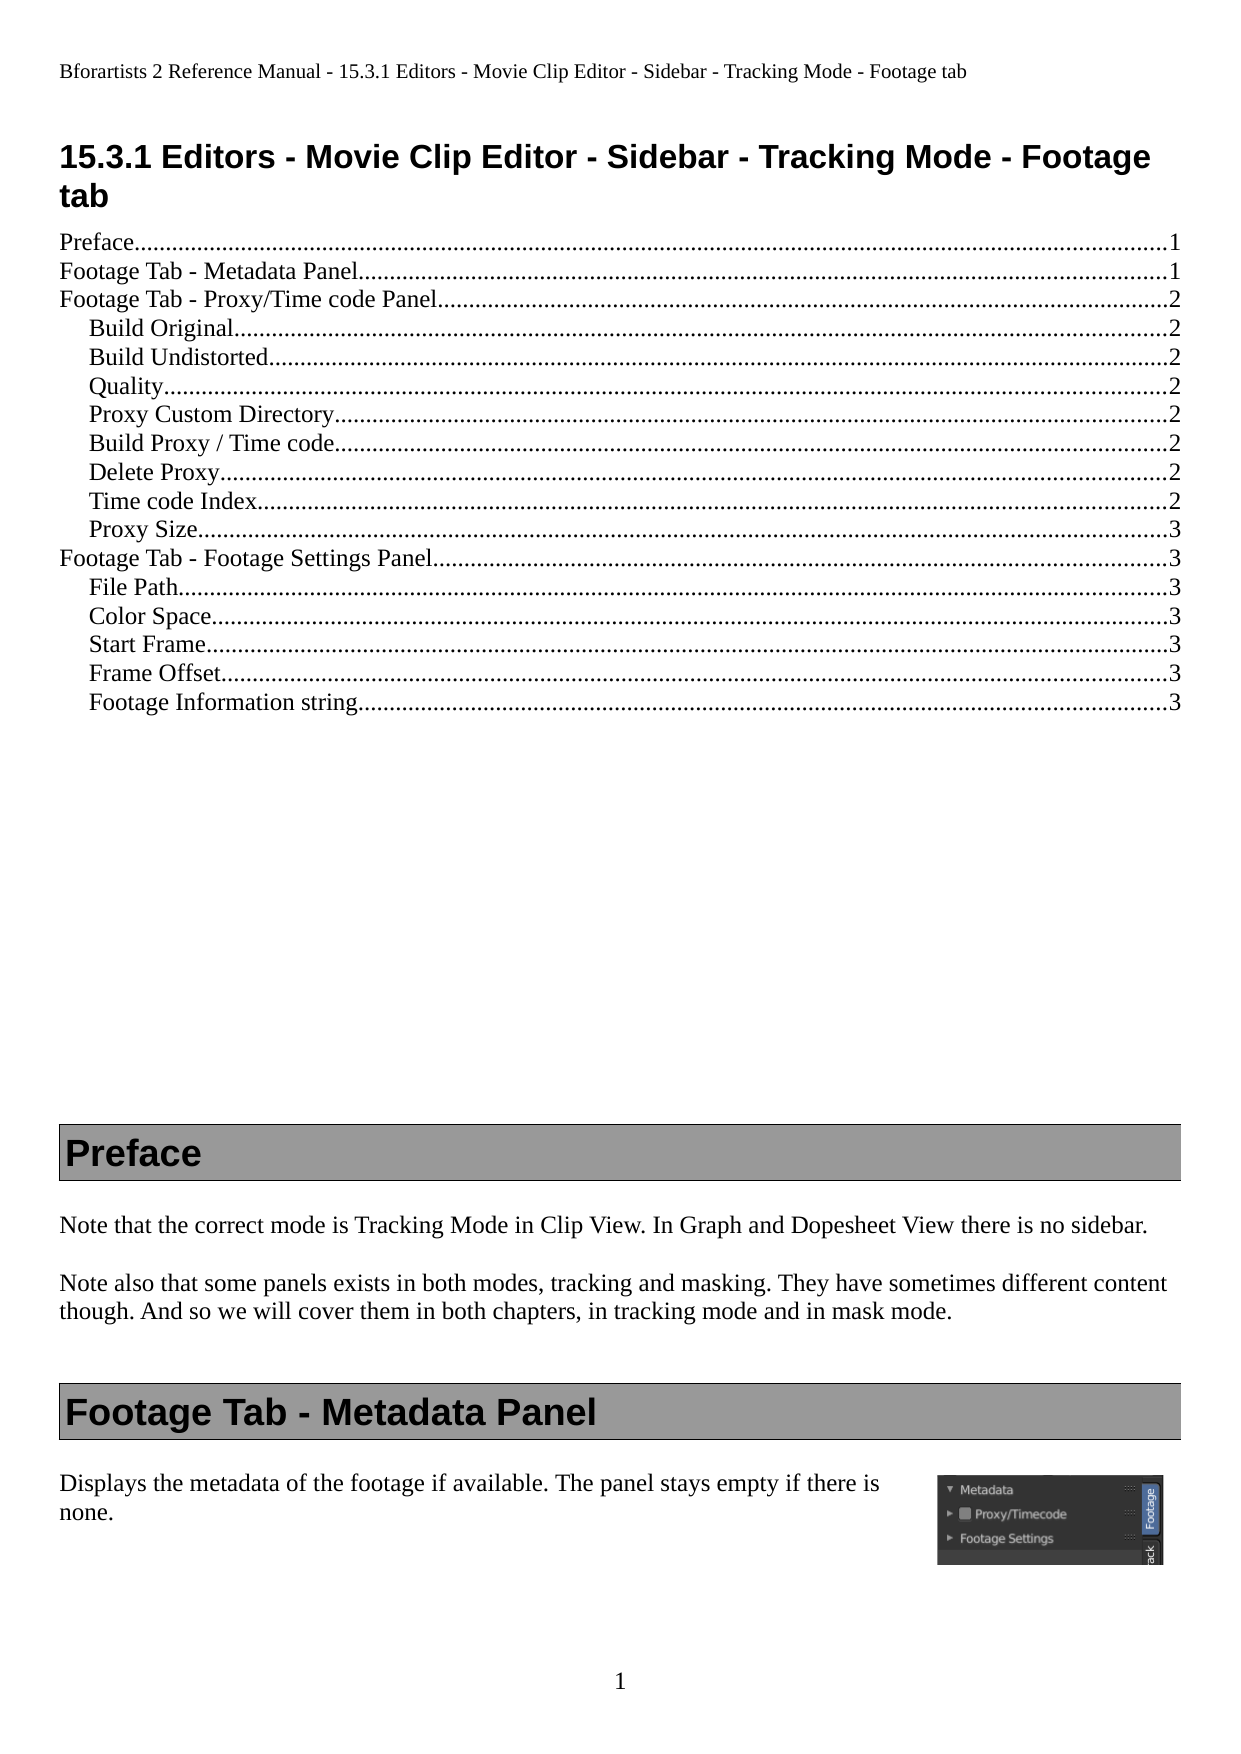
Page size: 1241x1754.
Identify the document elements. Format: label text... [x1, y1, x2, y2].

table_header Preface [60, 1125, 1181, 1180]
text Note that the correct mode is Tracking Mode in Clip View. In Graph and Dopesheet View there is no sidebar. [59, 1210, 1181, 1239]
text Note also that some panels exists in both modes, tracking and masking. They have sometimes different content though. And so we will cover them in both chapters, in tracking mode and in mask mode. [59, 1268, 1181, 1325]
picture [937, 1475, 1164, 1565]
text Footage Tab - Proxy/Time code Panel 2 [59, 284, 1181, 313]
text Proxy Size 3 [88, 514, 1181, 543]
text Build Original 2 [88, 313, 1181, 342]
text Color Space 3 [88, 601, 1181, 629]
text Build Undistorted 2 [88, 342, 1181, 371]
text Delete Proxy 2 [88, 457, 1181, 486]
text Quality 2 [88, 371, 1181, 399]
text File Path 3 [88, 572, 1181, 601]
text Preface 1 [59, 227, 1181, 256]
text Footage Tab - Metadata Panel 1 [59, 256, 1181, 284]
text Proxy Custom Directory 2 [88, 399, 1181, 428]
text Build Proxy / Time code 2 [88, 428, 1181, 457]
text Footage Information string 3 [88, 687, 1181, 716]
table_header Footage Tab - Metadata Panel [60, 1384, 1181, 1439]
text Frame Offset 3 [88, 658, 1181, 687]
text Start Frame 3 [88, 629, 1181, 658]
text Displays the metadata of the footage if available. The panel stays empty if there is none. [59, 1468, 1181, 1526]
text Footage Tab - Footage Settings Panel 3 [59, 543, 1181, 572]
text Time code Index 2 [88, 486, 1181, 514]
subtitle 15.3.1 Editors - Movie Clip Editor - Sidebar - Tracking Mode - Footage tab [59, 138, 1181, 214]
